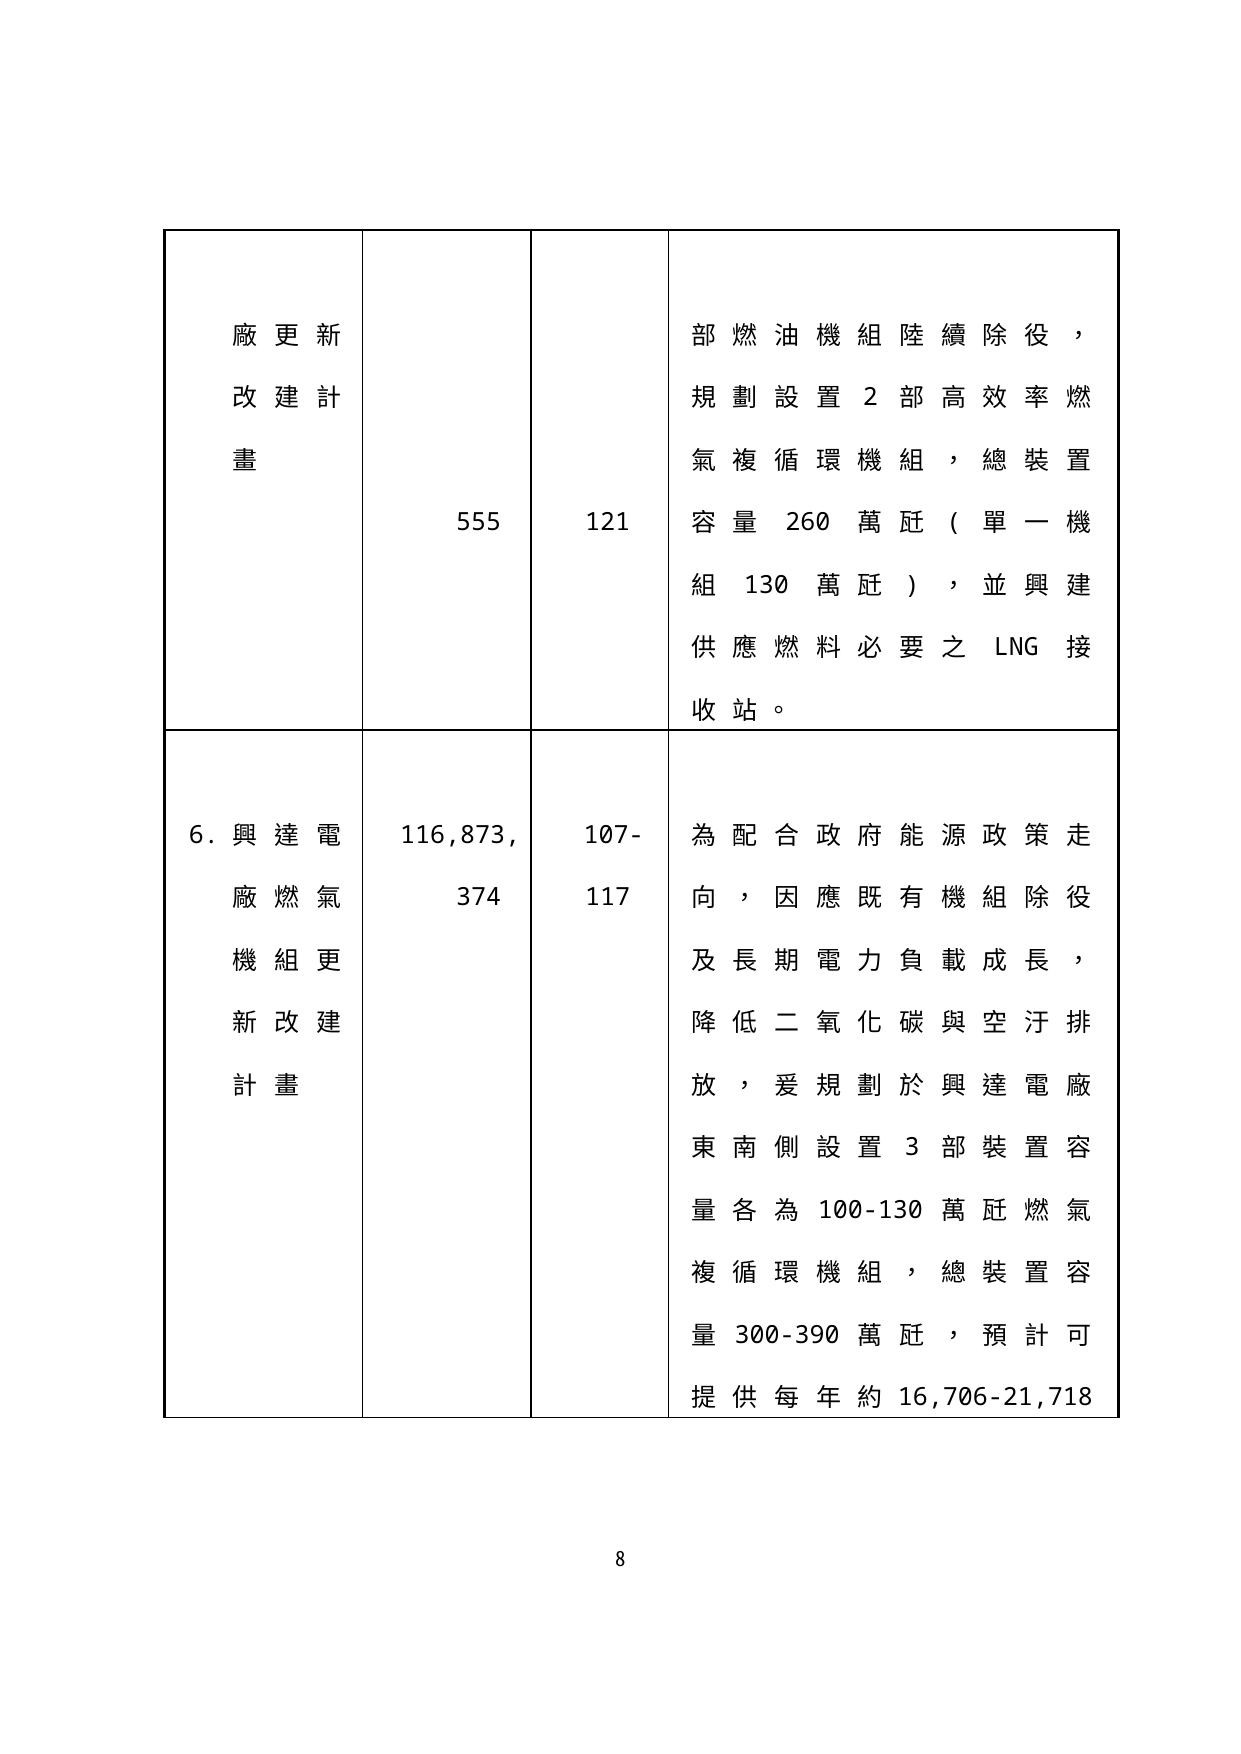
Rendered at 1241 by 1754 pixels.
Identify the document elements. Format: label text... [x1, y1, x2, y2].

table_cell 555 [363, 231, 530, 729]
table_cell 廠更新改建計畫 [166, 231, 362, 729]
table_cell 121 [532, 231, 668, 729]
table_cell 116,873,374 [363, 731, 530, 1417]
table_cell 107-117 [532, 731, 668, 1417]
table_cell 部燃油機組陸續除役，規劃設置2部高效率燃氣複循環機組，總裝置容量260萬瓩(單一機組130萬瓩)，並興建供應燃料必要之LNG接收站。 [669, 231, 1117, 729]
table_cell 為配合政府能源政策走向，因應既有機組除役及長期電力負載成長，降低二氧化碳與空汙排放，爰規劃於興達電廠東南側設置3部裝置容量各為100-130萬瓩燃氣複循環機組，總裝置容量300-390萬瓩，預計可提供每年約16,706-21,718 [669, 731, 1117, 1417]
table_cell 6.興達電廠燃氣機組更新改建計畫 [166, 731, 362, 1417]
